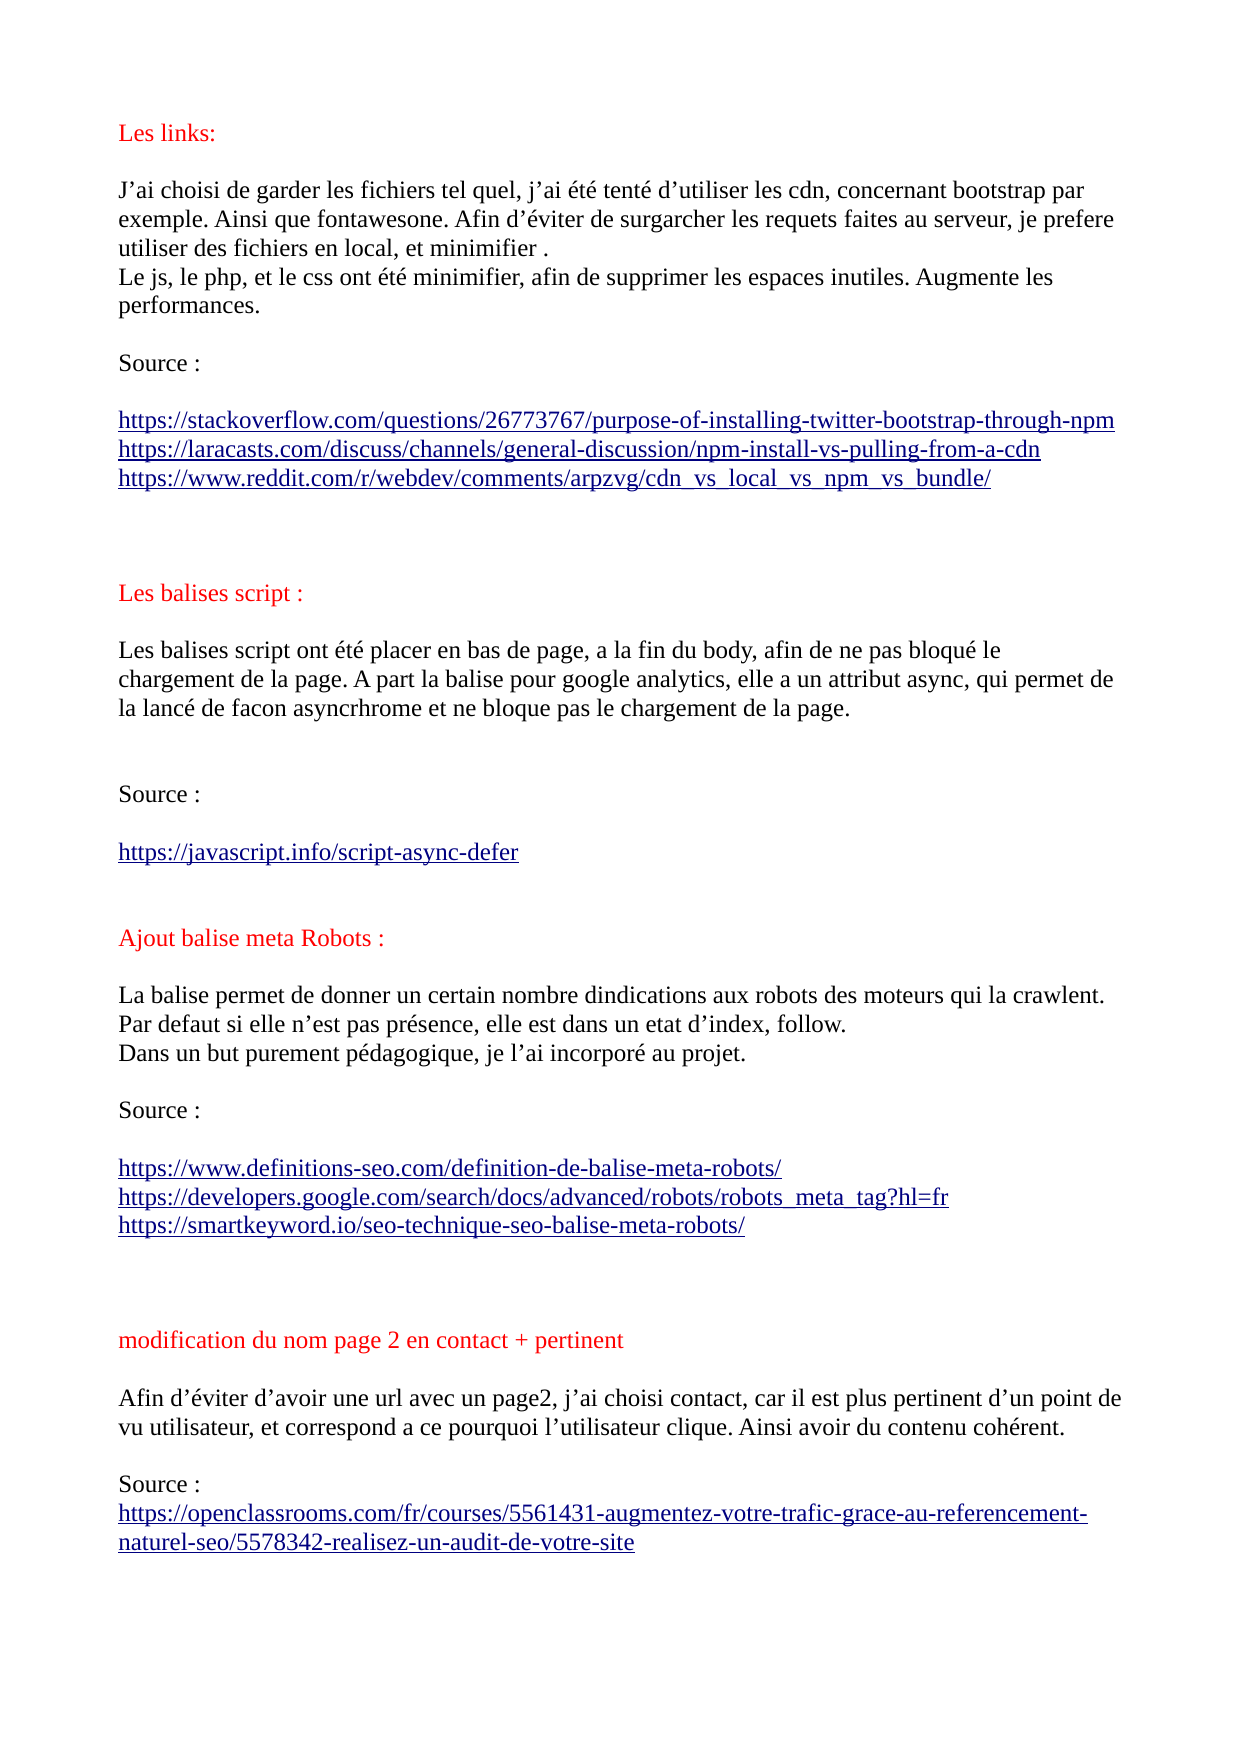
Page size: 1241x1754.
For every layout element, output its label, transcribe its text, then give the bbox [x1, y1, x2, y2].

text Source : [118, 348, 1122, 377]
text https://www.reddit.com/r/webdev/comments/arpzvg/cdn_vs_local_vs_npm_vs_bundle/ [118, 463, 1122, 492]
text https://developers.google.com/search/docs/advanced/robots/robots_meta_tag?hl=fr [118, 1182, 1122, 1211]
text Le js, le php, et le css ont été minimifier, afin de supprimer les espaces inutiles. Augmente les performances. [118, 262, 1122, 319]
text Source : [118, 1469, 1122, 1498]
text Les links: [118, 118, 1122, 147]
text https://www.definitions-seo.com/definition-de-balise-meta-robots/ [118, 1153, 1122, 1182]
text https://smartkeyword.io/seo-technique-seo-balise-meta-robots/ [118, 1211, 1122, 1239]
text Les balises script ont été placer en bas de page, a la fin du body, afin de ne pas bloqué le chargement de la page. A part la balise pour google analytics, elle a un attribut async, qui permet de la lancé de facon asyncrhrome et ne bloque pas le chargement de la page. [118, 636, 1122, 722]
text https://openclassrooms.com/fr/courses/5561431-augmentez-votre-trafic-grace-au-referencement-naturel-seo/5578342-realisez-un-audit-de-votre-site [118, 1498, 1122, 1556]
text modification du nom page 2 en contact + pertinent [118, 1326, 1122, 1354]
text Dans un but purement pédagogique, je l’ai incorporé au projet. [118, 1038, 1122, 1067]
text Les balises script : [118, 578, 1122, 607]
text Afin d’éviter d’avoir une url avec un page2, j’ai choisi contact, car il est plus pertinent d’un point de vu utilisateur, et correspond a ce pourquoi l’utilisateur clique. Ainsi avoir du contenu cohérent. [118, 1383, 1122, 1441]
text Source : [118, 779, 1122, 808]
text https://javascript.info/script-async-defer [118, 837, 1122, 866]
text La balise permet de donner un certain nombre dindications aux robots des moteurs qui la crawlent. [118, 981, 1122, 1009]
text J’ai choisi de garder les fichiers tel quel, j’ai été tenté d’utiliser les cdn, concernant bootstrap par exemple. Ainsi que fontawesone. Afin d’éviter de surgarcher les requets faites au serveur, je prefere utiliser des fichiers en local, et minimifier . [118, 176, 1122, 262]
text Par defaut si elle n’est pas présence, elle est dans un etat d’index, follow. [118, 1009, 1122, 1038]
text Source : [118, 1096, 1122, 1124]
text https://laracasts.com/discuss/channels/general-discussion/npm-install-vs-pulling-from-a-cdn [118, 434, 1122, 463]
text Ajout balise meta Robots : [118, 923, 1122, 952]
text https://stackoverflow.com/questions/26773767/purpose-of-installing-twitter-bootstrap-through-npm [118, 406, 1122, 434]
